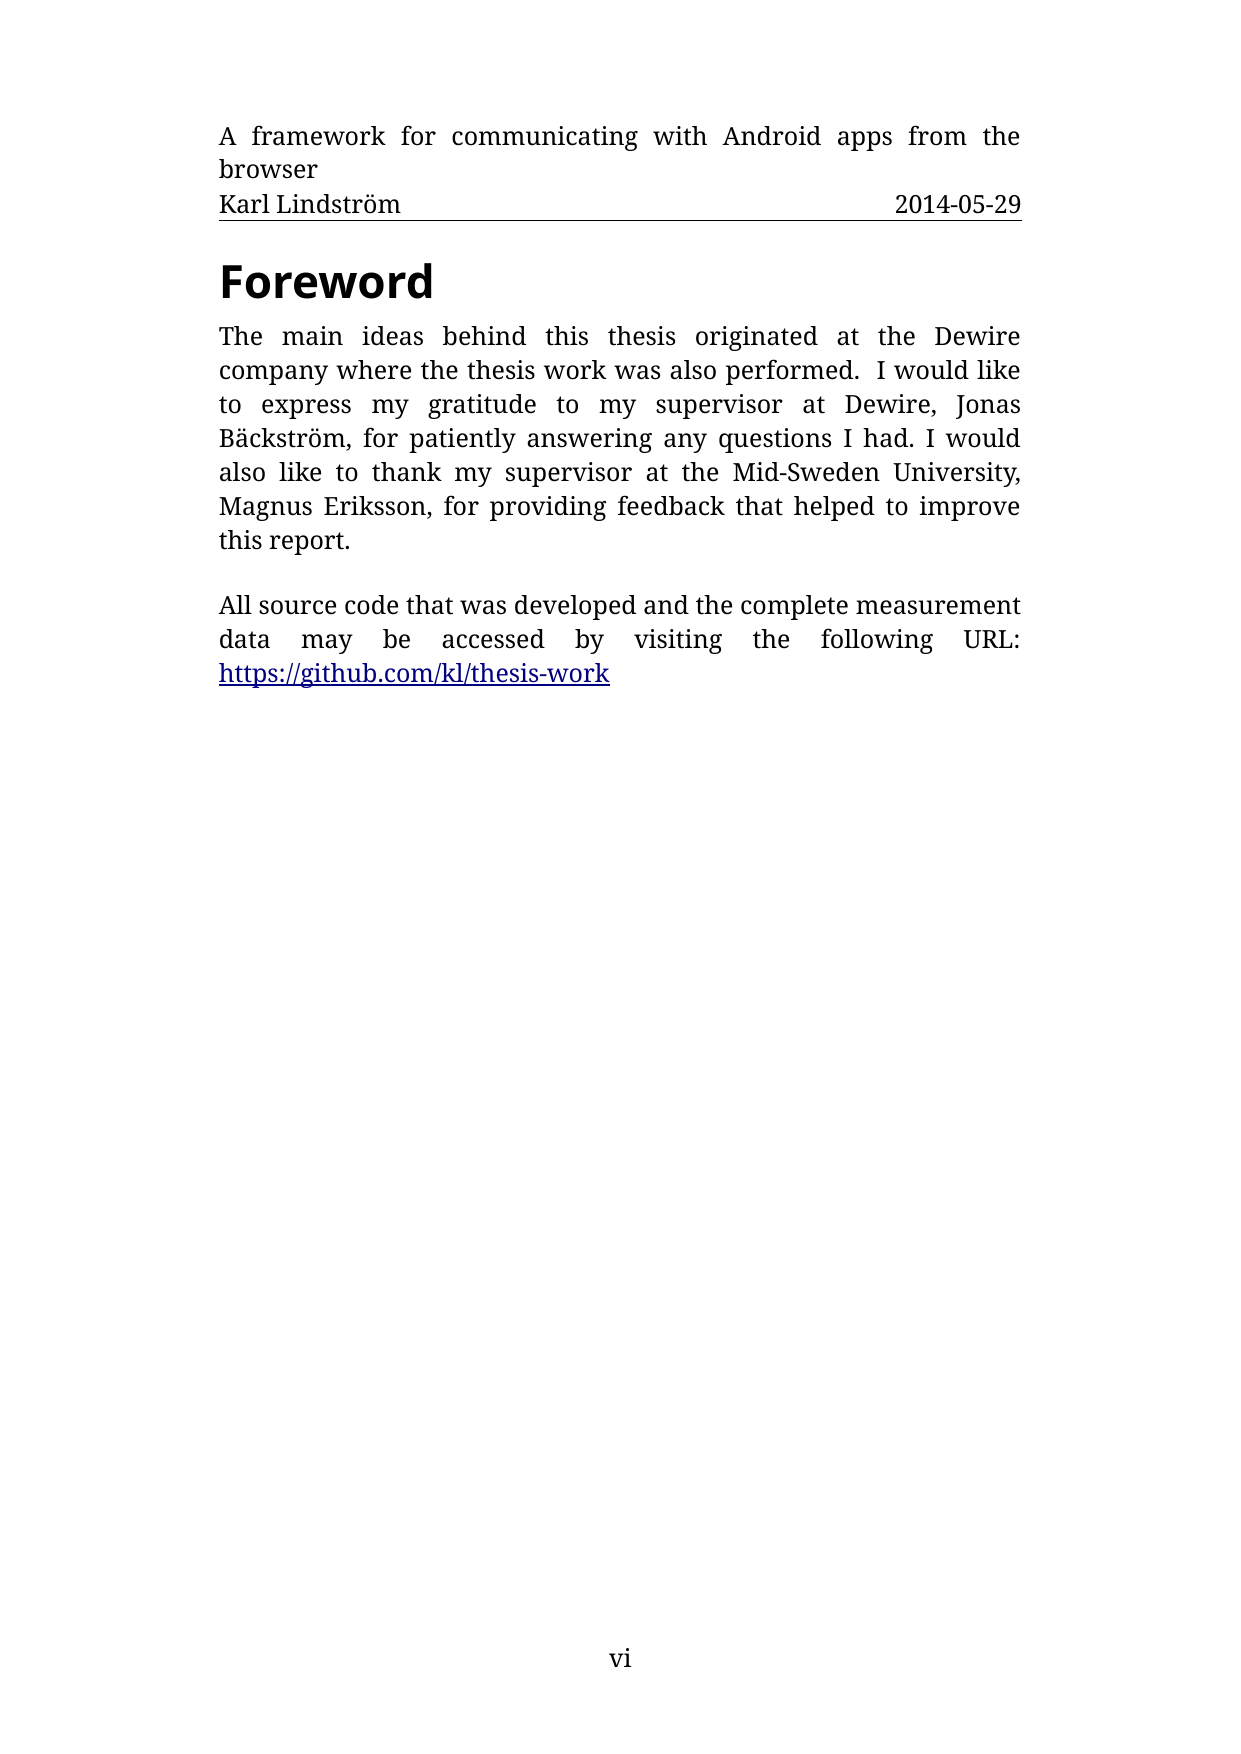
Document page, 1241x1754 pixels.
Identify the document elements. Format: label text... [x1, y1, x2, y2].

subtitle Foreword [218, 250, 1022, 312]
subtitle All source code that was developed and the complete measurement data may be accessed by visiting the following URL: https://github.com/kl/thesis-work [218, 587, 1022, 689]
subtitle The main ideas behind this thesis originated at the Dewire company where the thesis work was also performed. I would like to express my gratitude to my supervisor at Dewire, Jonas Bäckström, for patiently answering any questions I had. I would also like to thank my supervisor at the Mid-Sweden University, Magnus Eriksson, for providing feedback that helped to improve this report. [218, 318, 1022, 557]
